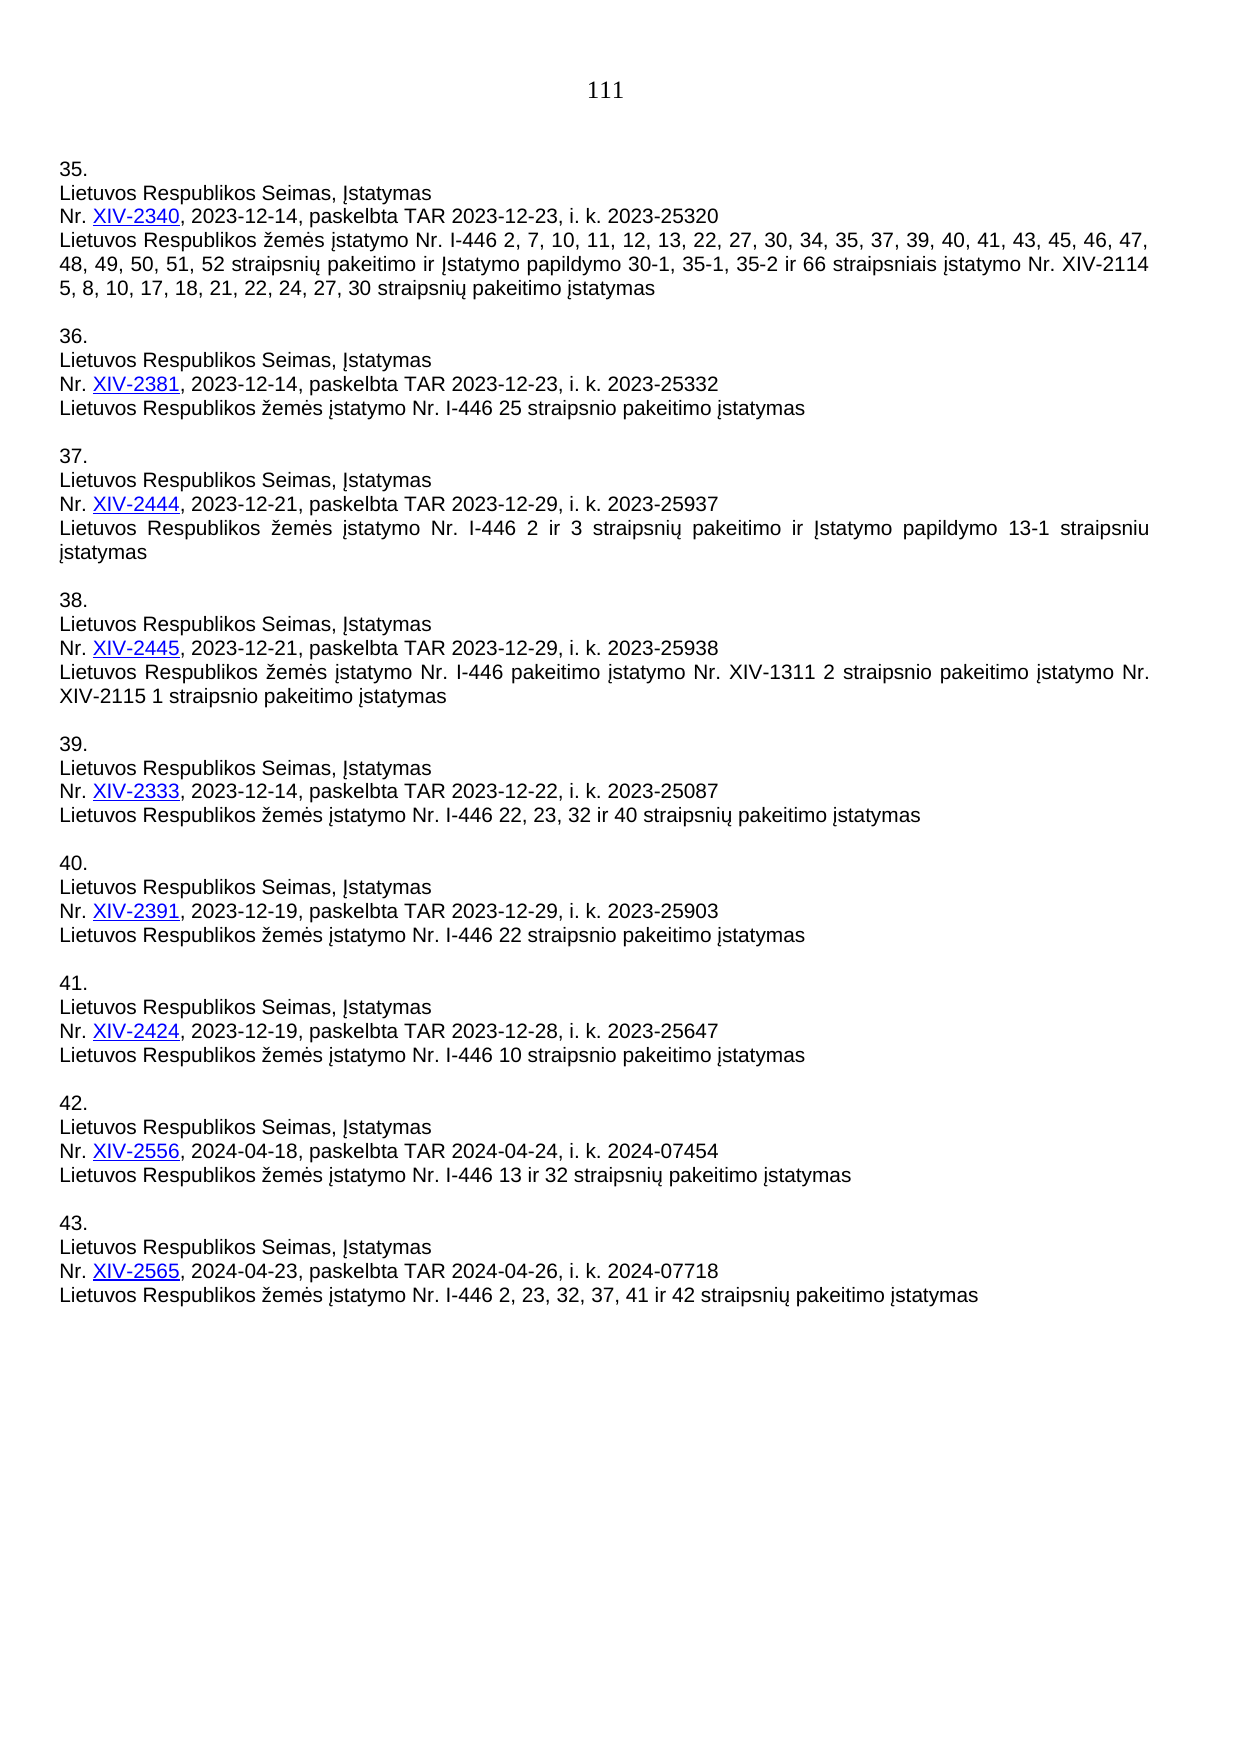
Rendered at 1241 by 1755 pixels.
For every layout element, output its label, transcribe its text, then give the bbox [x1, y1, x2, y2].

text Nr. XIV-2333, 2023-12-14, paskelbta TAR 2023-12-22, i. k. 2023-25087 [59, 779, 1152, 803]
text 40. [59, 851, 1152, 875]
text Nr. XIV-2381, 2023-12-14, paskelbta TAR 2023-12-23, i. k. 2023-25332 [59, 372, 1152, 396]
text Lietuvos Respublikos Seimas, Įstatymas [59, 875, 1152, 899]
text Lietuvos Respublikos žemės įstatymo Nr. I-446 2, 7, 10, 11, 12, 13, 22, 27, 30, 34, 35, 37, 39, 40, 41, 43, 45, 46, 47, 48, 49, 50, 51, 52 straipsnių pakeitimo ir Įstatymo papildymo 30-1, 35-1, 35-2 ir 66 straipsniais įstatymo Nr. XIV-2114 5, 8, 10, 17, 18, 21, 22, 24, 27, 30 straipsnių pakeitimo įstatymas [59, 228, 1152, 300]
text Nr. XIV-2391, 2023-12-19, paskelbta TAR 2023-12-29, i. k. 2023-25903 [59, 899, 1152, 923]
text Nr. XIV-2444, 2023-12-21, paskelbta TAR 2023-12-29, i. k. 2023-25937 [59, 492, 1152, 516]
text Nr. XIV-2445, 2023-12-21, paskelbta TAR 2023-12-29, i. k. 2023-25938 [59, 636, 1152, 659]
text Nr. XIV-2424, 2023-12-19, paskelbta TAR 2023-12-28, i. k. 2023-25647 [59, 1019, 1152, 1043]
text Lietuvos Respublikos Seimas, Įstatymas [59, 1115, 1152, 1139]
text 35. [59, 156, 1152, 180]
text 38. [59, 588, 1152, 612]
text Lietuvos Respublikos Seimas, Įstatymas [59, 755, 1152, 779]
text 36. [59, 324, 1152, 348]
text Lietuvos Respublikos žemės įstatymo Nr. I-446 13 ir 32 straipsnių pakeitimo įstatymas [59, 1163, 1152, 1187]
text 37. [59, 444, 1152, 468]
text Nr. XIV-2565, 2024-04-23, paskelbta TAR 2024-04-26, i. k. 2024-07718 [59, 1258, 1152, 1282]
text 42. [59, 1091, 1152, 1115]
text Lietuvos Respublikos žemės įstatymo Nr. I-446 2, 23, 32, 37, 41 ir 42 straipsnių pakeitimo įstatymas [59, 1282, 1152, 1306]
text Lietuvos Respublikos žemės įstatymo Nr. I-446 22 straipsnio pakeitimo įstatymas [59, 923, 1152, 947]
text Lietuvos Respublikos žemės įstatymo Nr. I-446 pakeitimo įstatymo Nr. XIV-1311 2 straipsnio pakeitimo įstatymo Nr. XIV-2115 1 straipsnio pakeitimo įstatymas [59, 659, 1152, 707]
text Lietuvos Respublikos Seimas, Įstatymas [59, 1234, 1152, 1258]
text Lietuvos Respublikos Seimas, Įstatymas [59, 468, 1152, 492]
text Lietuvos Respublikos žemės įstatymo Nr. I-446 22, 23, 32 ir 40 straipsnių pakeitimo įstatymas [59, 803, 1152, 827]
text Lietuvos Respublikos Seimas, Įstatymas [59, 995, 1152, 1019]
text Lietuvos Respublikos žemės įstatymo Nr. I-446 25 straipsnio pakeitimo įstatymas [59, 396, 1152, 420]
text Lietuvos Respublikos Seimas, Įstatymas [59, 180, 1152, 204]
text Nr. XIV-2556, 2024-04-18, paskelbta TAR 2024-04-24, i. k. 2024-07454 [59, 1139, 1152, 1163]
text Nr. XIV-2340, 2023-12-14, paskelbta TAR 2023-12-23, i. k. 2023-25320 [59, 204, 1152, 228]
text Lietuvos Respublikos žemės įstatymo Nr. I-446 10 straipsnio pakeitimo įstatymas [59, 1043, 1152, 1067]
text Lietuvos Respublikos Seimas, Įstatymas [59, 348, 1152, 372]
text Lietuvos Respublikos žemės įstatymo Nr. I-446 2 ir 3 straipsnių pakeitimo ir Įstatymo papildymo 13-1 straipsniu įstatymas [59, 516, 1152, 564]
text 39. [59, 731, 1152, 755]
text 41. [59, 971, 1152, 995]
text 43. [59, 1211, 1152, 1234]
text Lietuvos Respublikos Seimas, Įstatymas [59, 612, 1152, 636]
